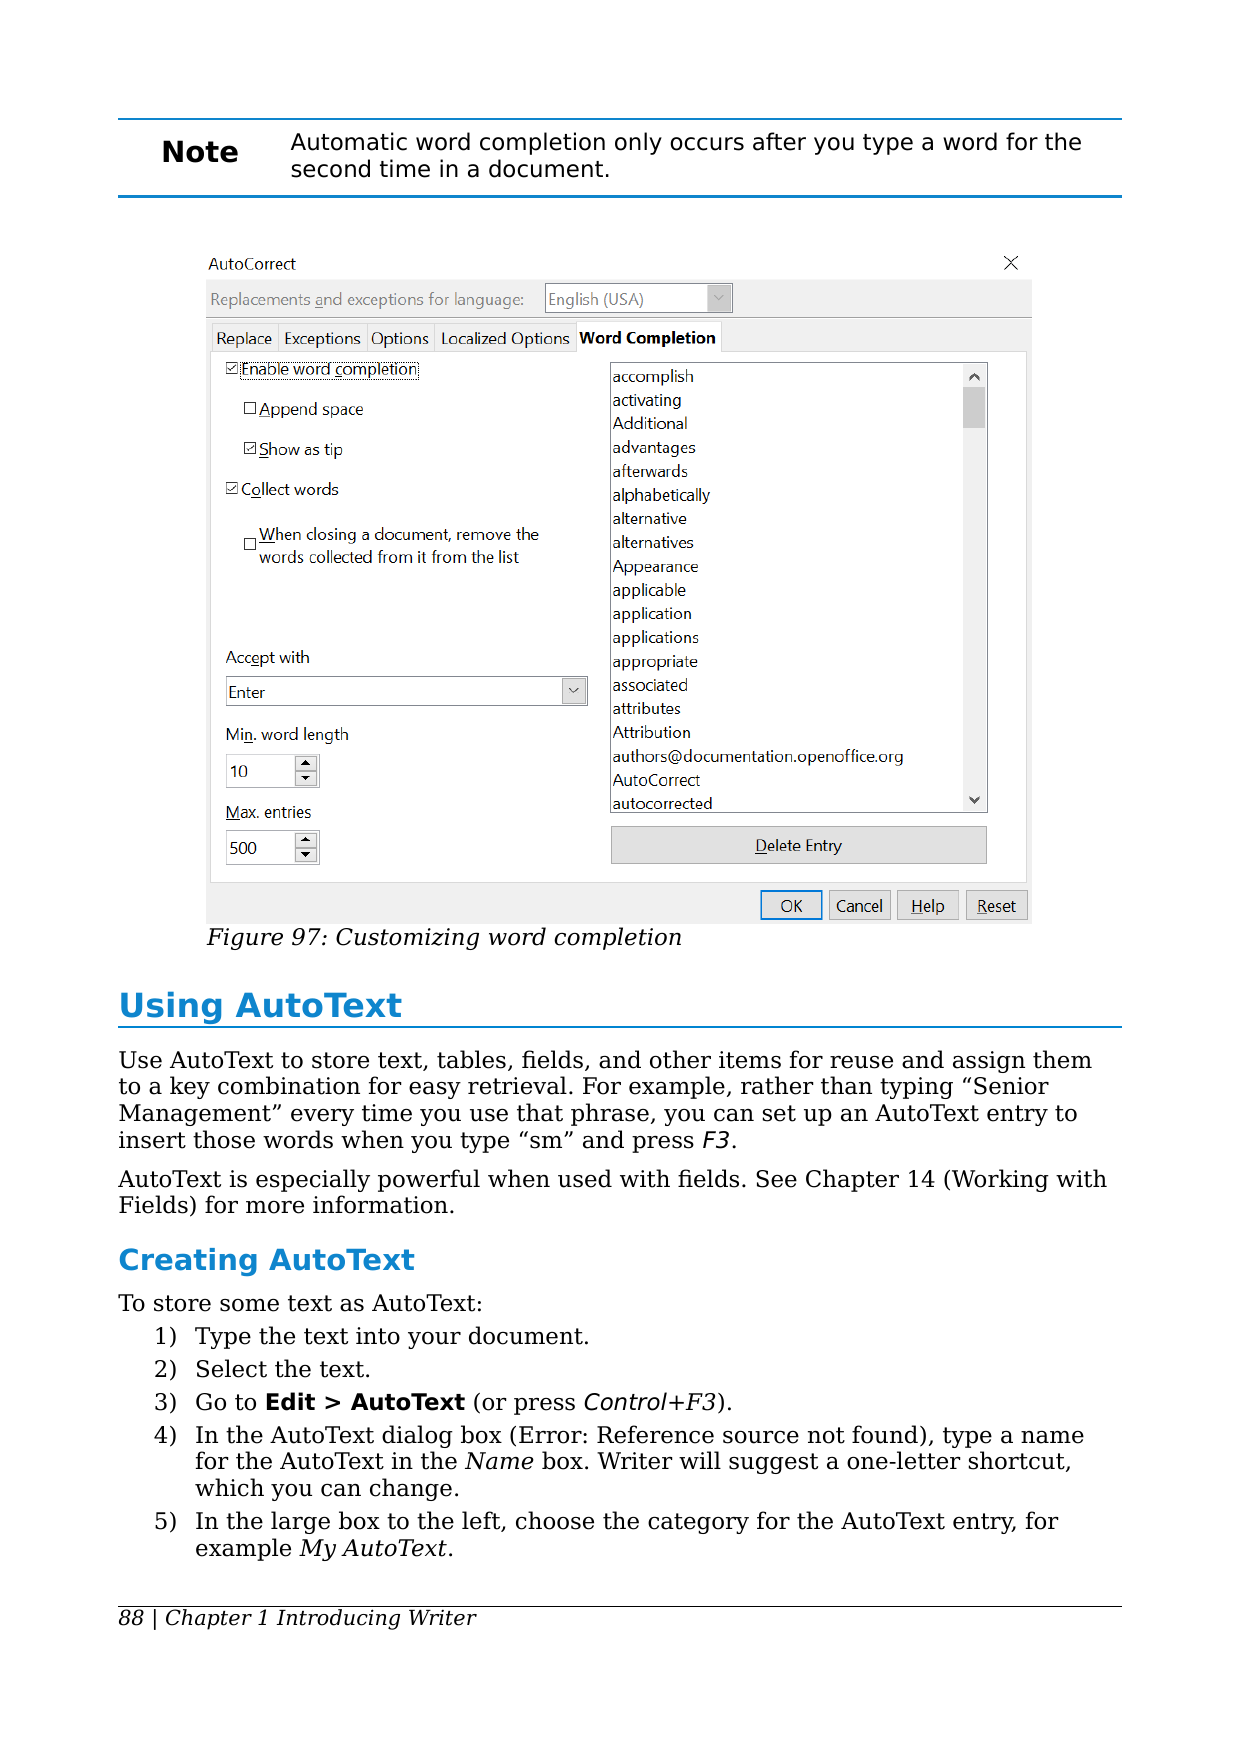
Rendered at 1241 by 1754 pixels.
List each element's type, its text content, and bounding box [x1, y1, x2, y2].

list Type the text into your document. [177, 1323, 1122, 1350]
list Go to Edit > AutoText (or press Control+F3). [177, 1389, 1122, 1416]
list In the AutoText dialog box (Error: Reference source not found), type a name for the AutoText in the Name box. Writer will suggest a one-letter shortcut, which you can change. [177, 1422, 1122, 1502]
table_header Note [118, 120, 281, 195]
list To store some text as AutoText: [118, 1290, 1122, 1317]
text AutoText is especially powerful when used with fields. See Chapter 14 (Working with Fields) for more information. [118, 1166, 1122, 1219]
list In the large box to the left, choose the category for the AutoText entry, for example My AutoText. [177, 1508, 1122, 1561]
picture [206, 248, 1032, 924]
list Select the text. [177, 1356, 1122, 1383]
text Use AutoText to store text, tables, fields, and other items for reuse and assign them to a key combination for easy retrieval. For example, rather than typing “Senior Management” every time you use that phrase, you can set up an AutoText entry to insert those words when you type “sm” and press F3. [118, 1047, 1122, 1153]
text Figure 97: Customizing word completion [207, 924, 1033, 951]
subtitle Creating AutoText [118, 1243, 1122, 1277]
subtitle Using AutoText [118, 987, 1122, 1026]
table_header Automatic word completion only occurs after you type a word for the second time in a document. [281, 120, 1122, 195]
